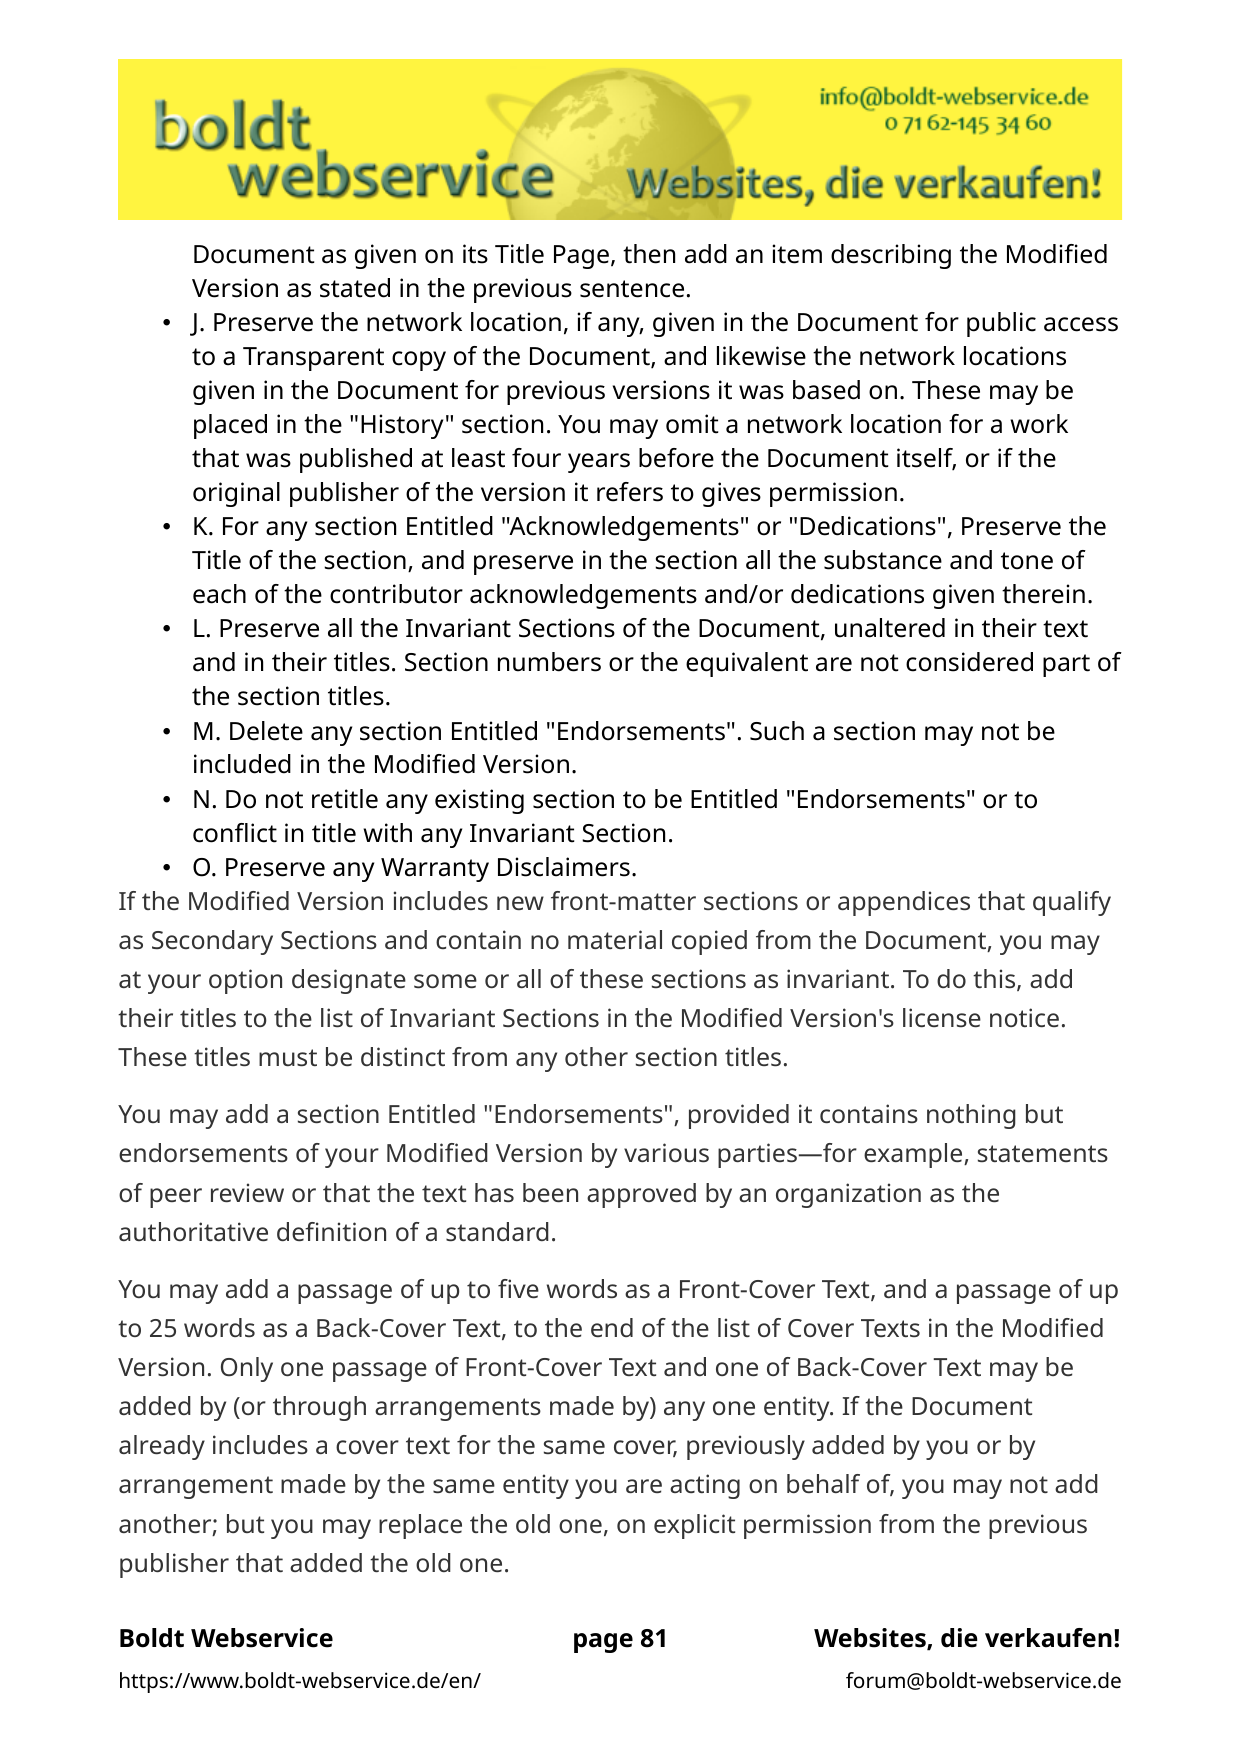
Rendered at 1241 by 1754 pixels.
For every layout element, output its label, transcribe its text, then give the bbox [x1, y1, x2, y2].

list L. Preserve all the Invariant Sections of the Document, unaltered in their text and in their titles. Section numbers or the equivalent are not considered part of the section titles. [162, 611, 1122, 713]
list M. Delete any section Entitled "Endorsements". Such a section may not be included in the Modified Version. [162, 713, 1122, 781]
list O. Preserve any Warranty Disclaimers. [162, 849, 1122, 883]
text You may add a passage of up to five words as a Front-Cover Text, and a passage of up to 25 words as a Back-Cover Text, to the end of the list of Cover Texts in the Modified Version. Only one passage of Front-Cover Text and one of Back-Cover Text may be added by (or through arrangements made by) any one entity. If the Document already includes a cover text for the same cover, previously added by you or by arrangement made by the same entity you are acting on behalf of, you may not add another; but you may replace the old one, on explicit permission from the previous publisher that added the old one. [118, 1271, 1122, 1579]
list K. For any section Entitled "Acknowledgements" or "Dedications", Preserve the Title of the section, and preserve in the section all the substance and tone of each of the contributor acknowledgements and/or dedications given therein. [162, 509, 1122, 611]
list N. Do not retitle any existing section to be Entitled "Endorsements" or to conflict in title with any Invariant Section. [162, 781, 1122, 849]
list Document as given on its Title Page, then add an item describing the Modified Version as stated in the previous sentence. [162, 236, 1122, 304]
picture [118, 59, 1123, 220]
list J. Preserve the network location, if any, given in the Document for public access to a Transparent copy of the Document, and likewise the network locations given in the Document for previous versions it was based on. These may be placed in the "History" section. You may omit a network location for a work that was published at least four years before the Document itself, or if the original publisher of the version it refers to gives permission. [162, 304, 1122, 509]
text You may add a section Entitled "Endorsements", provided it contains nothing but endorsements of your Modified Version by various parties—for example, statements of peer review or that the text has been approved by an organization as the authoritative definition of a standard. [118, 1097, 1122, 1248]
text If the Modified Version includes new front-matter sections or appendices that qualify as Secondary Sections and contain no material copied from the Document, you may at your option designate some or all of these sections as invariant. To do this, add their titles to the list of Invariant Sections in the Modified Version's license notice. These titles must be distinct from any other section titles. [118, 883, 1122, 1074]
